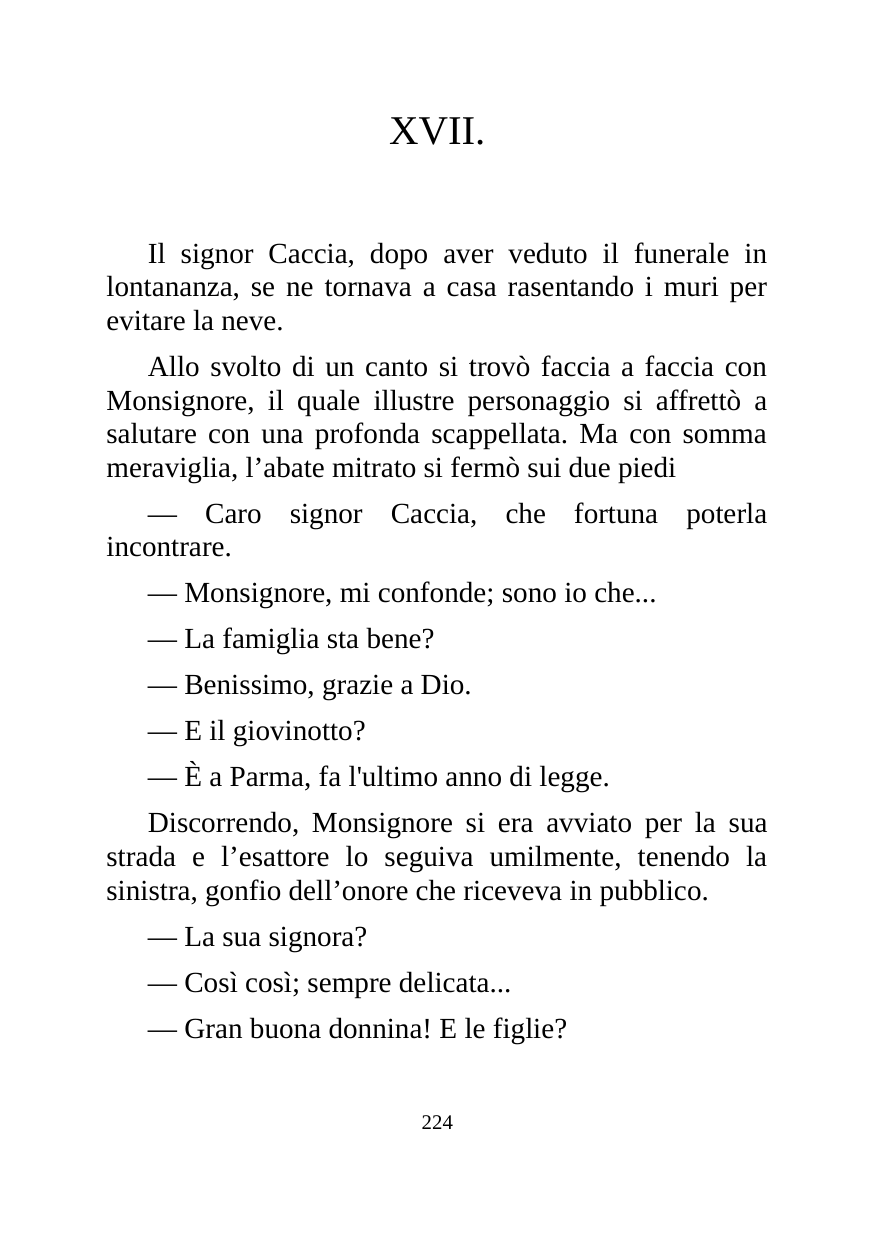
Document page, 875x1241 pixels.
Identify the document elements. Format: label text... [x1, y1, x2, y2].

text Allo svolto di un canto si trovò faccia a faccia con Monsignore, il quale illustre personaggio si affrettò a salutare con una profonda scappellata. Ma con somma meraviglia, l’abate mitrato si fermò sui due piedi [106, 349, 768, 483]
text — Monsignore, mi confonde; sono io che... [106, 575, 768, 609]
text — È a Parma, fa l'ultimo anno di legge. [106, 759, 768, 793]
text — La famiglia sta bene? [106, 621, 768, 655]
subtitle XVII. [106, 106, 768, 153]
text — Caro signor Caccia, che fortuna poterla incontrare. [106, 496, 768, 563]
text — E il giovinotto? [106, 713, 768, 747]
text — Benissimo, grazie a Dio. [106, 667, 768, 701]
text Discorrendo, Monsignore si era avviato per la sua strada e l’esattore lo seguiva umilmente, tenendo la sinistra, gonfio dell’onore che riceveva in pubblico. [106, 806, 768, 906]
text — Gran buona donnina! E le figlie? [106, 1011, 768, 1044]
text Il signor Caccia, dopo aver veduto il funerale in lontananza, se ne tornava a casa rasentando i muri per evitare la neve. [106, 236, 768, 337]
text — La sua signora? [106, 919, 768, 952]
text — Così così; sempre delicata... [106, 965, 768, 998]
